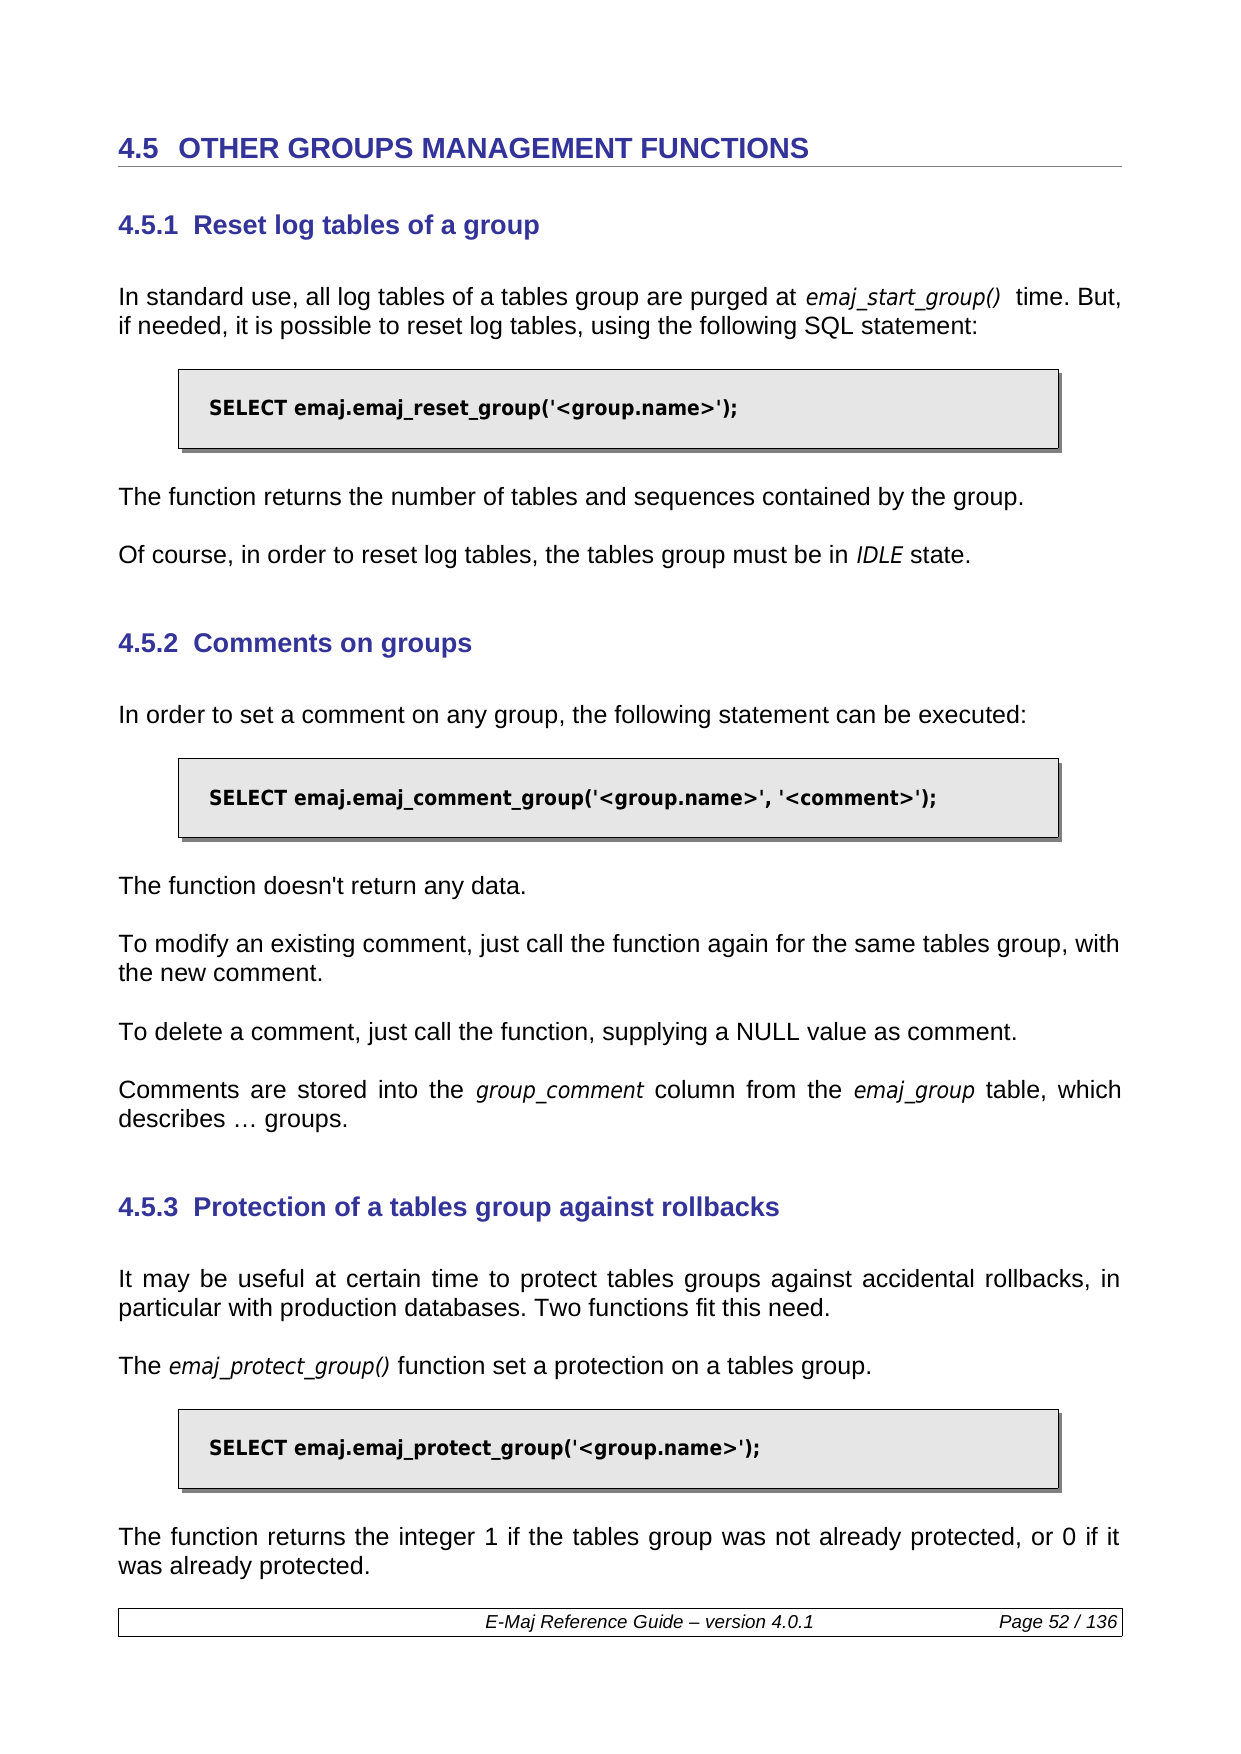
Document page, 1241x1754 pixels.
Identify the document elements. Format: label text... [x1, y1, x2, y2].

text Of course, in order to reset log tables, the tables group must be in IDLE state. [118, 540, 1122, 569]
text In standard use, all log tables of a tables group are purged at emaj_start_group() time. But, if needed, it is possible to reset log tables, using the following SQL statement: [118, 281, 1122, 339]
subtitle Other groups management functions [118, 131, 1122, 166]
text SELECT emaj.emaj_comment_group('<group.name>', '<comment>'); [179, 782, 1058, 807]
subtitle Protection of a tables group against rollbacks [118, 1191, 1122, 1222]
text To modify an existing comment, just call the function again for the same tables group, with the new comment. [118, 929, 1122, 987]
text The emaj_protect_group() function set a protection on a tables group. [118, 1351, 1122, 1380]
text It may be useful at certain time to protect tables groups against accidental rollbacks, in particular with production databases. Two functions fit this need. [118, 1263, 1122, 1322]
text The function returns the integer 1 if the tables group was not already protected, or 0 if it was already protected. [118, 1522, 1122, 1580]
text SELECT emaj.emaj_reset_group('<group.name>'); [179, 393, 1058, 418]
text Comments are stored into the group_comment column from the emaj_group table, which describes … groups. [118, 1074, 1122, 1133]
subtitle Comments on groups [118, 627, 1122, 658]
subtitle Reset log tables of a group [118, 209, 1122, 240]
text In order to set a comment on any group, the following statement can be executed: [118, 700, 1122, 729]
text SELECT emaj.emaj_protect_group('<group.name>'); [179, 1433, 1058, 1458]
text To delete a comment, just call the function, supplying a NULL value as comment. [118, 1016, 1122, 1046]
text The function returns the number of tables and sequences contained by the group. [118, 482, 1122, 511]
text The function doesn't return any data. [118, 871, 1122, 900]
